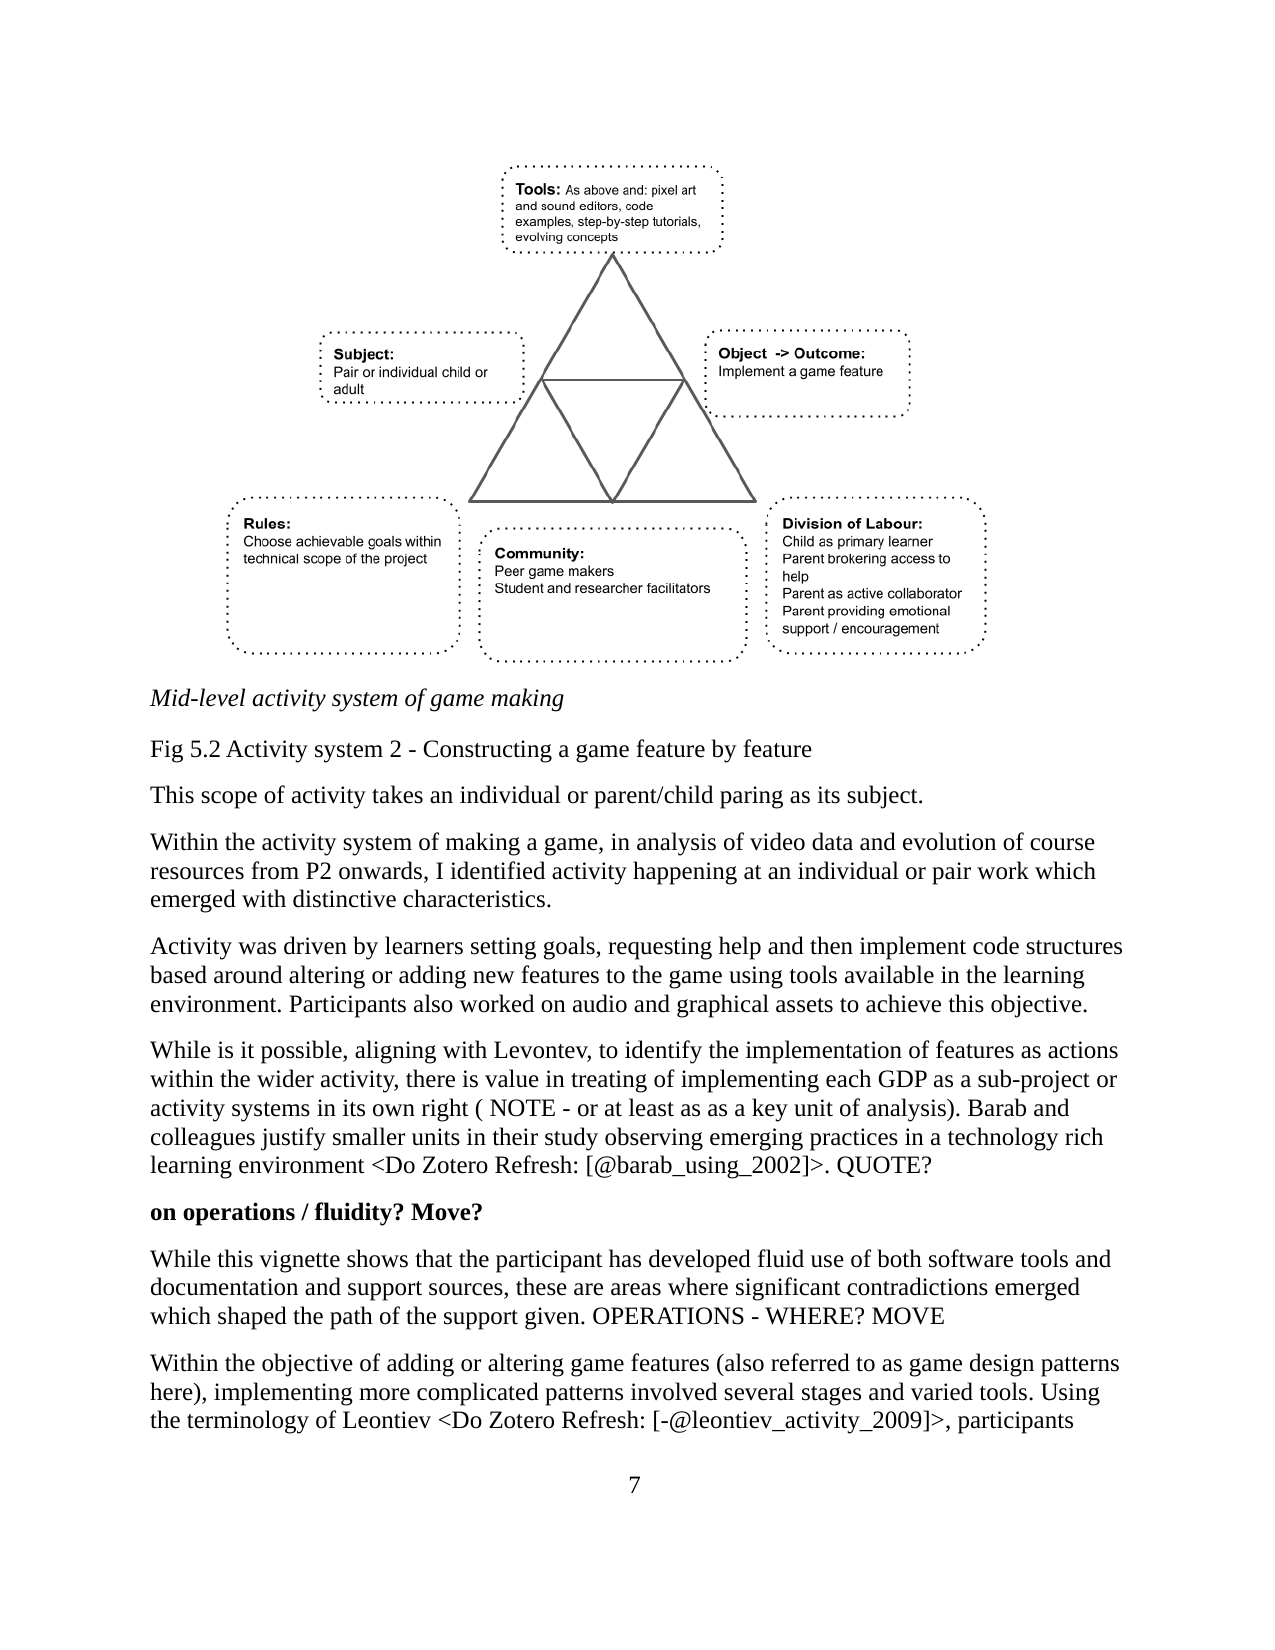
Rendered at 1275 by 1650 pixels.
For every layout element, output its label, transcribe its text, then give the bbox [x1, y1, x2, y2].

text Mid-level activity system of game making [150, 683, 1125, 712]
text Within the activity system of making a game, in analysis of video data and evolution of course resources from P2 onwards, I identified activity happening at an individual or pair work which emerged with distinctive characteristics. [150, 827, 1125, 913]
text Within the objective of adding or altering game features (also referred to as game design patterns here), implementing more complicated patterns involved several stages and varied tools. Using the terminology of Leontiev <Do Zotero Refresh: [-@leontiev_activity_2009]>, participants [150, 1348, 1125, 1434]
text on operations / fluidity? Move? [150, 1197, 1125, 1226]
text Activity was driven by learners setting goals, requesting help and then implement code structures based around altering or adding new features to the game using tools available in the learning environment. Participants also worked on audio and graphical assets to achieve this objective. [150, 931, 1125, 1017]
text While this vignette shows that the participant has developed fluid use of both software tools and documentation and support sources, these are areas where significant contradictions emerged which shaped the path of the support given. OPERATIONS - WHERE? MOVE [150, 1244, 1125, 1330]
text While is it possible, aligning with Levontev, to identify the implementation of features as actions within the wider activity, there is value in treating of implementing each GDP as a sub-project or activity systems in its own right ( NOTE - or at least as as a key unit of analysis). Barab and colleagues justify smaller units in their study observing emerging practices in a technology rich learning environment <Do Zotero Refresh: [@barab_using_2002]>. QUOTE? [150, 1035, 1125, 1179]
text Fig 5.2 Activity system 2 - Constructing a game feature by feature [150, 734, 1125, 762]
text This scope of activity takes an individual or parent/child paring as its subject. [150, 780, 1125, 809]
picture [150, 150, 1077, 671]
